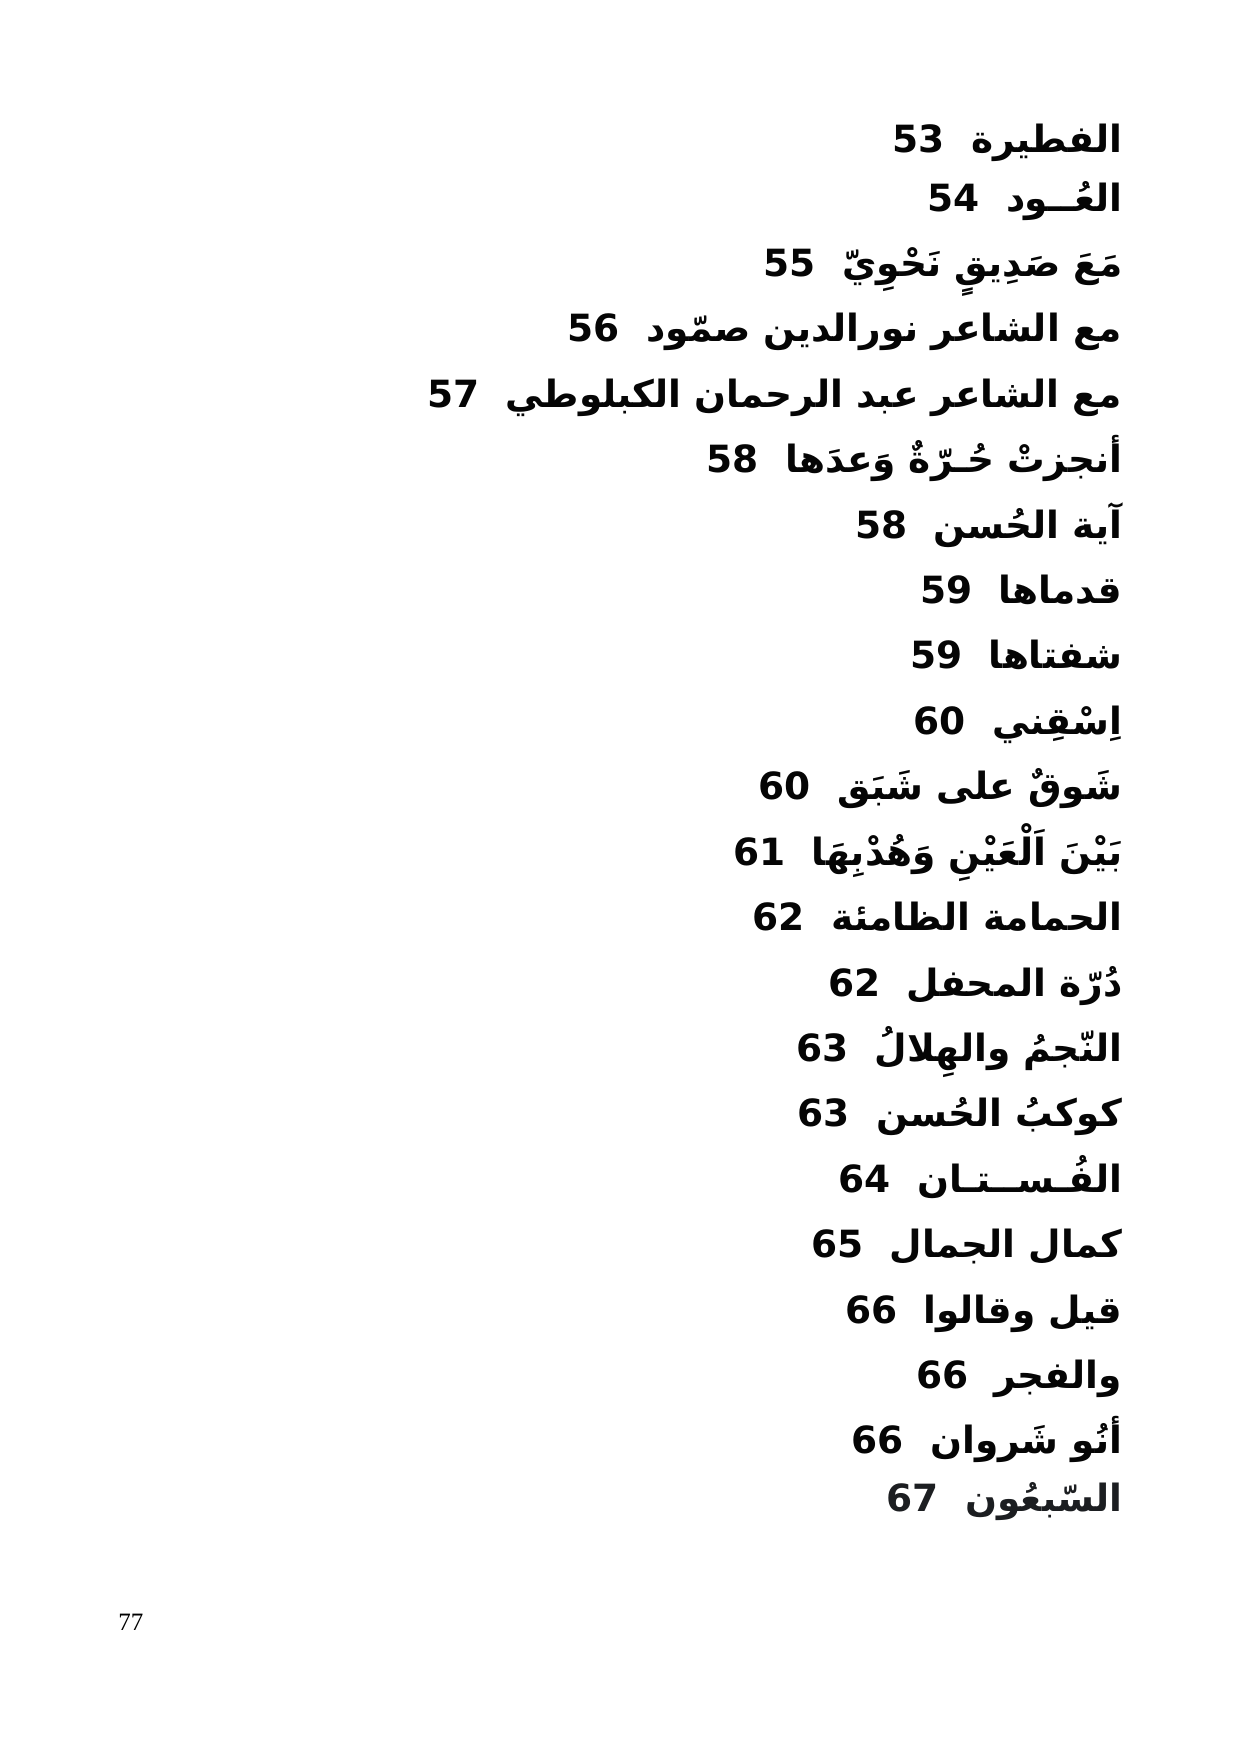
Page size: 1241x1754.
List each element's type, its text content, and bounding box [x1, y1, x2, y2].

text آية الحُسن 58 [118, 503, 1122, 547]
text مع الشاعر نورالدين صمّود 56 [118, 307, 1122, 351]
text الفطيرة 53 [118, 118, 1122, 162]
text اِسْقِني 60 [118, 699, 1122, 743]
text كمال الجمال 65 [118, 1223, 1122, 1266]
text بَيْنَ اَلْعَيْنِ وَهُدْبِهَا 61 [118, 830, 1122, 874]
text مع الشاعر عبد الرحمان الكبلوطي 57 [118, 372, 1122, 416]
text السّبعُون 67 [118, 1477, 1122, 1521]
text العُــود 54 [118, 176, 1122, 220]
text شفتاها 59 [118, 634, 1122, 678]
text مَعَ صَدِيقٍ نَحْوِيّ 55 [118, 242, 1122, 285]
text كوكبُ الحُسن 63 [118, 1092, 1122, 1136]
text والفجر 66 [118, 1354, 1122, 1397]
text قيل وقالوا 66 [118, 1288, 1122, 1332]
text الحمامة الظامئة 62 [118, 896, 1122, 939]
text قدماها 59 [118, 569, 1122, 612]
text النّجمُ والهِلالُ 63 [118, 1027, 1122, 1070]
text أنُو شَروان 66 [118, 1419, 1122, 1463]
text الفُـســتـان 64 [118, 1157, 1122, 1201]
text شَوقٌ على شَبَق 60 [118, 765, 1122, 808]
text أنجزتْ حُـرّةٌ وَعدَها 58 [118, 438, 1122, 481]
text دُرّة المحفل 62 [118, 961, 1122, 1005]
